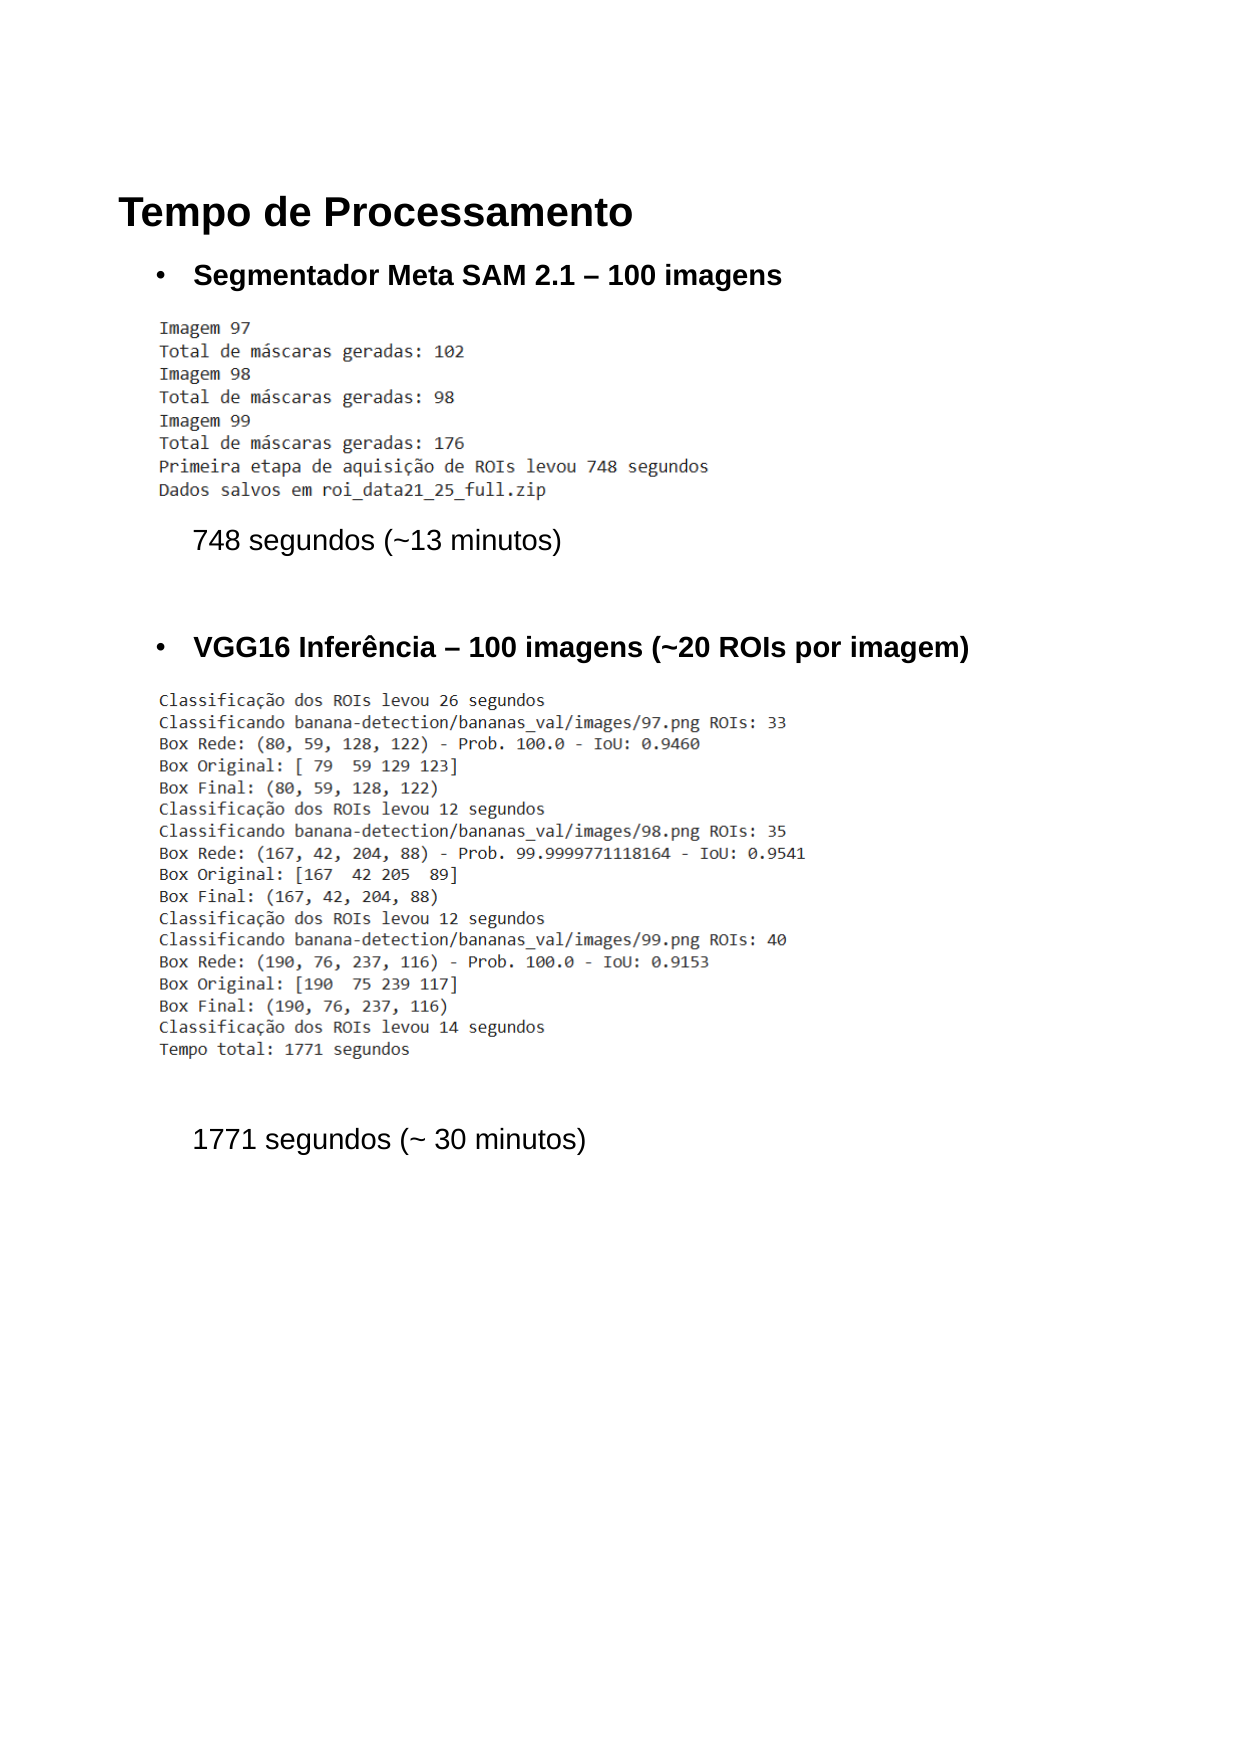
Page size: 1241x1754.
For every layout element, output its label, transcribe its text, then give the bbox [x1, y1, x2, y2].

picture [125, 320, 740, 513]
list VGG16 Inferência – 100 imagens (~20 ROIs por imagem) [156, 629, 1122, 663]
text 748 segundos (~13 minutos) [118, 523, 1122, 557]
text Tempo de Processamento [118, 188, 1122, 236]
picture [134, 689, 829, 1080]
text 1771 segundos (~ 30 minutos) [118, 1122, 1122, 1156]
list Segmentador Meta SAM 2.1 – 100 imagens [156, 257, 1122, 291]
